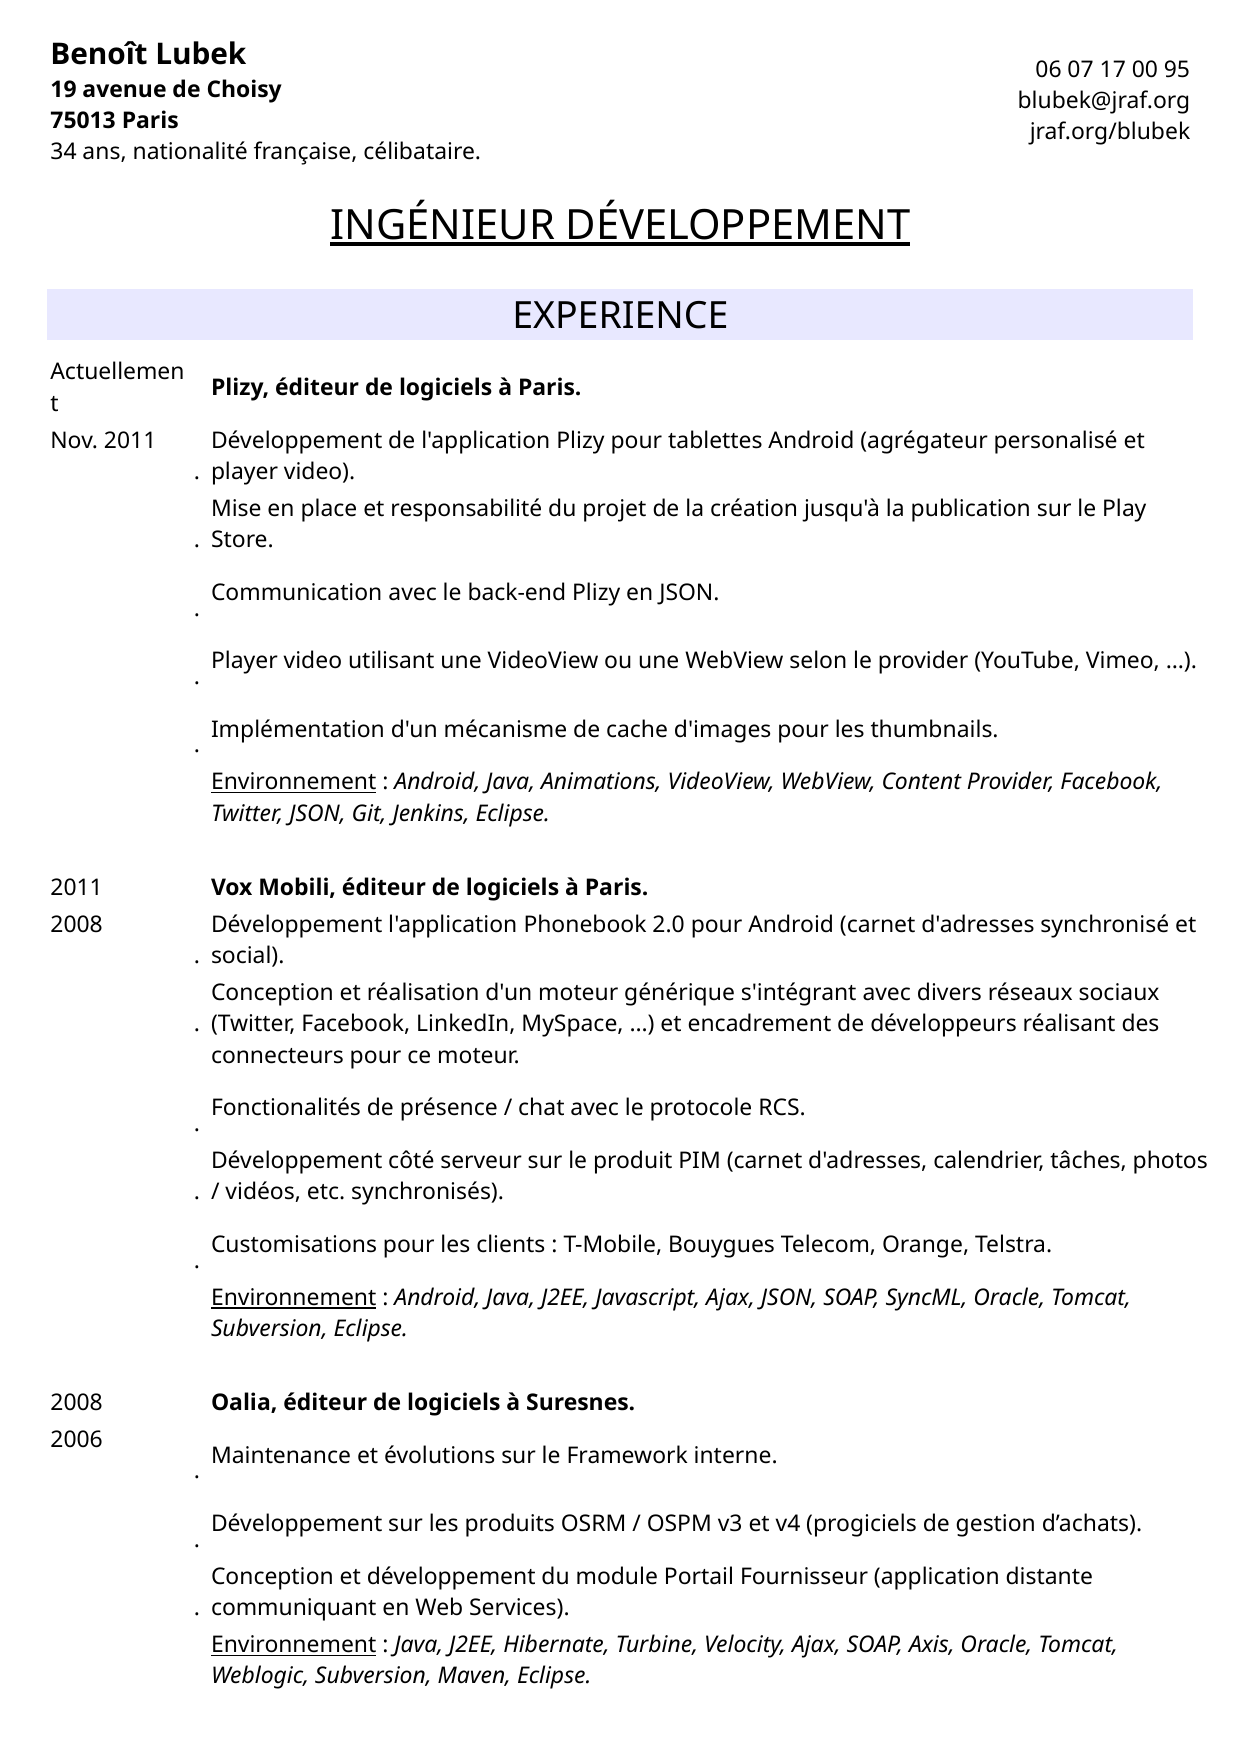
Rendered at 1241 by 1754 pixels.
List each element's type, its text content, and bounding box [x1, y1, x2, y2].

table_cell [47, 489, 191, 557]
table_cell [191, 1383, 208, 1420]
table_cell Customisations pour les clients : T-Mobile, Bouygues Telecom, Orange, Telstra. [208, 1209, 1215, 1278]
table_cell . [191, 905, 208, 973]
table_cell Fonctionalités de présence / chat avec le protocole RCS. [208, 1073, 1215, 1141]
table_cell 2006 [47, 1420, 191, 1488]
table_cell Développement côté serveur sur le produit PIM (carnet d'adresses, calendrier, tâches, photos / vidéos, etc. synchronisés). [208, 1141, 1215, 1209]
table_cell [208, 1346, 1215, 1383]
table_cell [47, 1346, 191, 1383]
table_cell Environnement : Android, Java, Animations, VideoView, WebView, Content Provider, Facebook, Twitter, JSON, Git, Jenkins, Eclipse. [208, 762, 1215, 831]
table_cell [47, 557, 191, 626]
table_cell Environnement : Java, J2EE, Hibernate, Turbine, Velocity, Ajax, SOAP, Axis, Oracle, Tomcat, Weblogic, Subversion, Maven, Eclipse. [208, 1625, 1215, 1693]
table_header Plizy, éditeur de logiciels à Paris. [208, 352, 1215, 421]
table_cell . [191, 1557, 208, 1625]
table_cell Environnement : Android, Java, J2EE, Javascript, Ajax, JSON, SOAP, SyncML, Oracle, Tomcat, Subversion, Eclipse. [208, 1278, 1215, 1346]
table_cell . [191, 421, 208, 489]
table_cell [47, 762, 191, 831]
table_cell Maintenance et évolutions sur le Framework interne. [208, 1420, 1215, 1488]
table_cell . [191, 489, 208, 557]
subtitle EXPERIENCE [47, 289, 1193, 340]
table_cell Conception et réalisation d'un moteur générique s'intégrant avec divers réseaux sociaux (Twitter, Facebook, LinkedIn, MySpace, …) et encadrement de développeurs réalisant des connecteurs pour ce moteur. [208, 973, 1215, 1073]
table_cell . [191, 1420, 208, 1488]
table_header Benoît Lubek 19 avenue de Choisy 75013 Paris 34 ans, nationalité française, célibataire. [47, 30, 853, 169]
table_cell Vox Mobili, éditeur de logiciels à Paris. [208, 868, 1215, 905]
table_cell . [191, 626, 208, 694]
table_cell [191, 1625, 208, 1693]
table_cell . [191, 694, 208, 762]
table_header Actuellement [47, 352, 191, 421]
table_cell [47, 1557, 191, 1625]
table_cell . [191, 973, 208, 1073]
table_cell [47, 1625, 191, 1693]
table_cell Mise en place et responsabilité du projet de la création jusqu'à la publication sur le Play Store. [208, 489, 1215, 557]
table_cell Développement sur les produits OSRM / OSPM v3 et v4 (progiciels de gestion d’achats). [208, 1489, 1215, 1557]
table_cell [47, 626, 191, 694]
table_cell [208, 831, 1215, 868]
table_cell [47, 694, 191, 762]
table_cell Communication avec le back-end Plizy en JSON. [208, 557, 1215, 626]
table_cell [47, 1141, 191, 1209]
table_header 06 07 17 00 95 blubek@jraf.org jraf.org/blubek [853, 30, 1193, 169]
table_cell [191, 1278, 208, 1346]
subtitle INGÉNIEUR DÉVELOPPEMENT [47, 194, 1193, 251]
table_cell 2011 [47, 868, 191, 905]
table_cell [191, 868, 208, 905]
table_cell [47, 831, 191, 868]
table_cell [191, 1346, 208, 1383]
table_cell . [191, 1489, 208, 1557]
table_cell Nov. 2011 [47, 421, 191, 489]
table_cell 2008 [47, 905, 191, 973]
table_header [191, 352, 208, 421]
table_cell [47, 1073, 191, 1141]
table_cell Implémentation d'un mécanisme de cache d'images pour les thumbnails. [208, 694, 1215, 762]
table_cell . [191, 557, 208, 626]
table_cell . [191, 1209, 208, 1278]
table_cell [47, 1209, 191, 1278]
table_cell . [191, 1141, 208, 1209]
table_cell [47, 973, 191, 1073]
table_cell 2008 [47, 1383, 191, 1420]
table_cell Conception et développement du module Portail Fournisseur (application distante communiquant en Web Services). [208, 1557, 1215, 1625]
table_cell Développement de l'application Plizy pour tablettes Android (agrégateur personalisé et player video). [208, 421, 1215, 489]
table_cell [47, 1278, 191, 1346]
table_cell [191, 831, 208, 868]
table_cell Player video utilisant une VideoView ou une WebView selon le provider (YouTube, Vimeo, …). [208, 626, 1215, 694]
table_cell [47, 1489, 191, 1557]
table_cell Oalia, éditeur de logiciels à Suresnes. [208, 1383, 1215, 1420]
table_cell [191, 762, 208, 831]
table_cell Développement l'application Phonebook 2.0 pour Android (carnet d'adresses synchronisé et social). [208, 905, 1215, 973]
table_cell . [191, 1073, 208, 1141]
